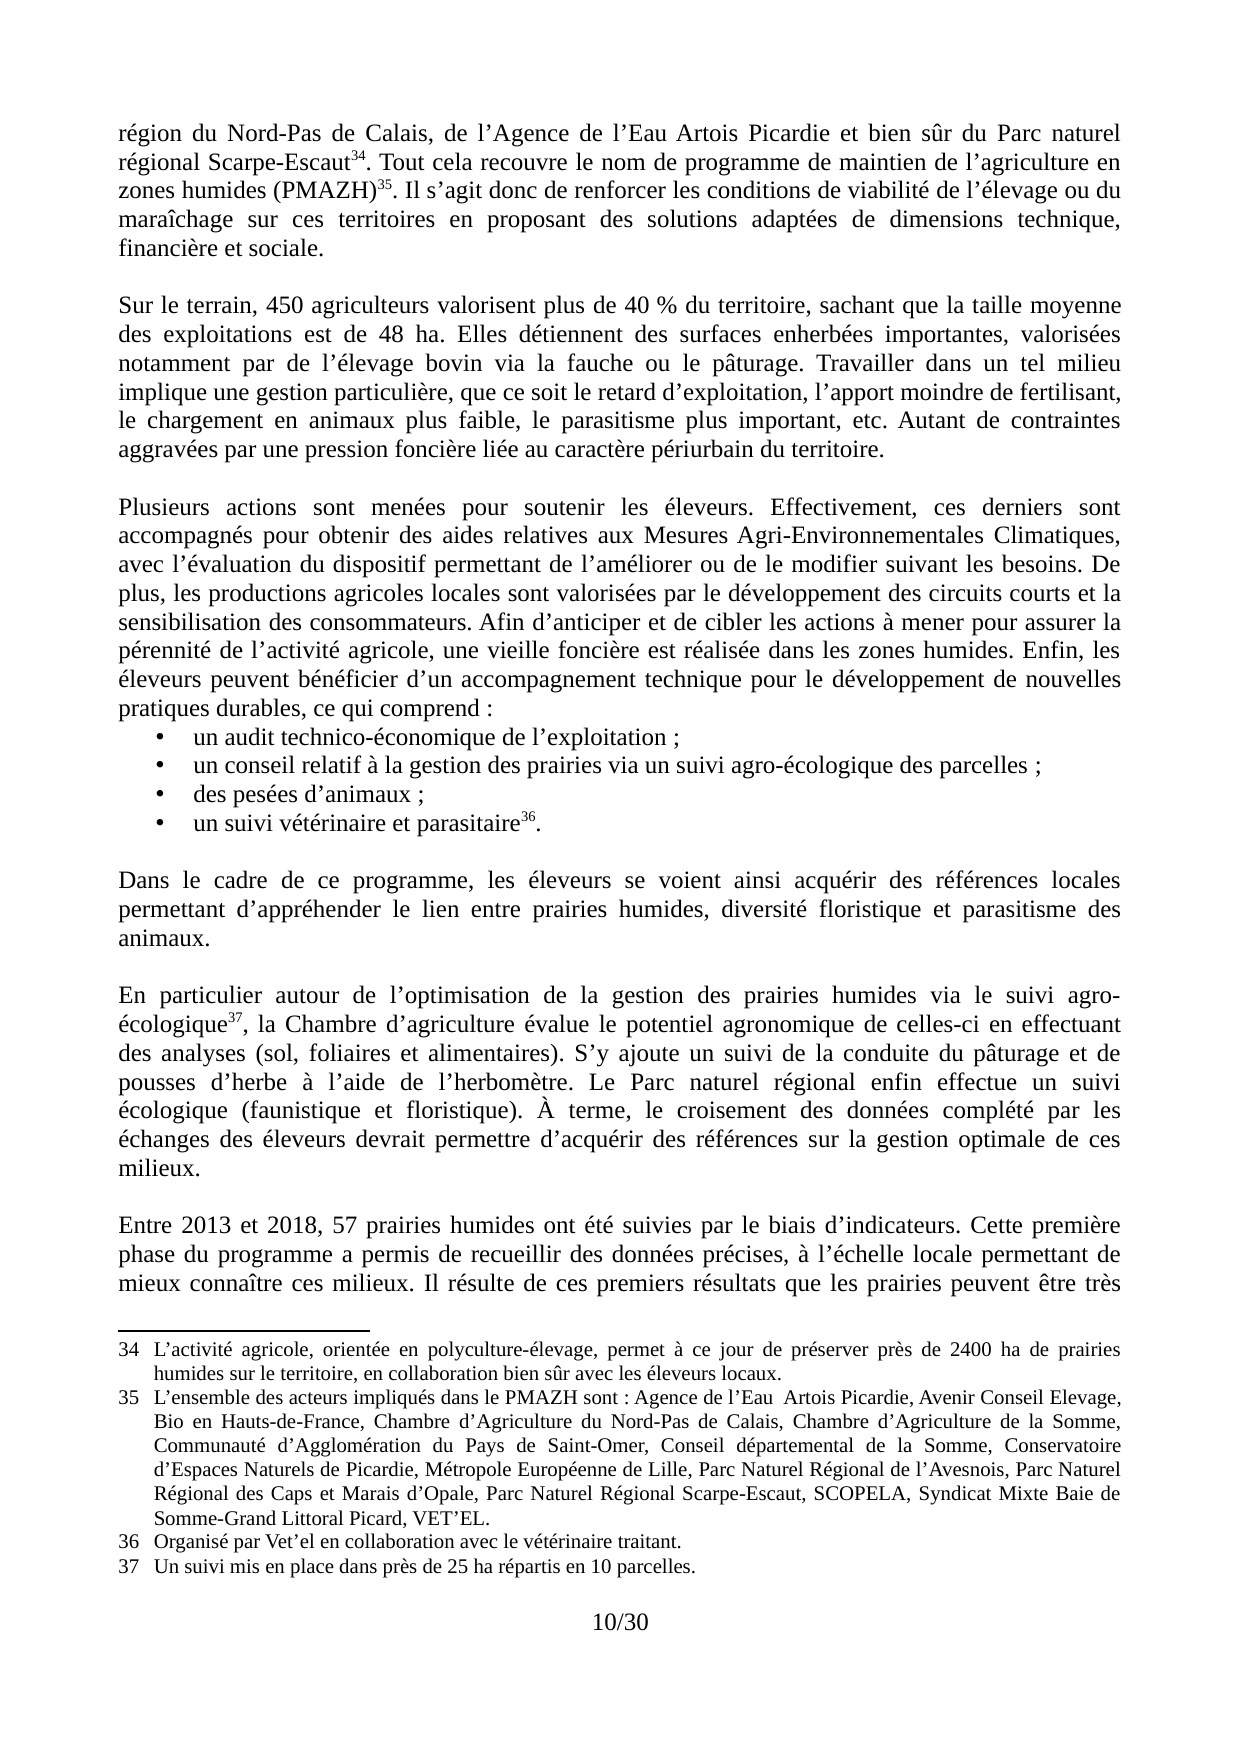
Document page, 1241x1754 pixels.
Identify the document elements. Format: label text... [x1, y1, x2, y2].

text Entre 2013 et 2018, 57 prairies humides ont été suivies par le biais d’indicateurs. Cette première phase du programme a permis de recueillir des données précises, à l’échelle locale permettant de mieux connaître ces milieux. Il résulte de ces premiers résultats que les prairies peuvent être très [118, 1211, 1122, 1297]
list un suivi vétérinaire et parasitaire. [156, 808, 1122, 837]
list des pesées d’animaux ; [156, 779, 1122, 808]
text L’ensemble des acteurs impliqués dans le PMAZH sont : Agence de l’Eau Artois Picardie, Avenir Conseil Elevage, Bio en Hauts-de-France, Chambre d’Agriculture du Nord-Pas de Calais, Chambre d’Agriculture de la Somme, Communauté d’Agglomération du Pays de Saint-Omer, Conseil départemental de la Somme, Conservatoire d’Espaces Naturels de Picardie, Métropole Européenne de Lille, Parc Naturel Régional de l’Avesnois, Parc Naturel Régional des Caps et Marais d’Opale, Parc Naturel Régional Scarpe-Escaut, SCOPELA, Syndicat Mixte Baie de Somme-Grand Littoral Picard, VET’EL. [118, 1385, 1122, 1529]
text région du Nord-Pas de Calais, de l’Agence de l’Eau Artois Picardie et bien sûr du Parc naturel régional Scarpe-Escaut. Tout cela recouvre le nom de programme de maintien de l’agriculture en zones humides (PMAZH). Il s’agit donc de renforcer les conditions de viabilité de l’élevage ou du maraîchage sur ces territoires en proposant des solutions adaptées de dimensions technique, financière et sociale. [118, 118, 1122, 262]
text Plusieurs actions sont menées pour soutenir les éleveurs. Effectivement, ces derniers sont accompagnés pour obtenir des aides relatives aux Mesures Agri-Environnementales Climatiques, avec l’évaluation du dispositif permettant de l’améliorer ou de le modifier suivant les besoins. De plus, les productions agricoles locales sont valorisées par le développement des circuits courts et la sensibilisation des consommateurs. Afin d’anticiper et de cibler les actions à mener pour assurer la pérennité de l’activité agricole, une vieille foncière est réalisée dans les zones humides. Enfin, les éleveurs peuvent bénéficier d’un accompagnement technique pour le développement de nouvelles pratiques durables, ce qui comprend : [118, 492, 1122, 722]
text En particulier autour de l’optimisation de la gestion des prairies humides via le suivi agro-écologique, la Chambre d’agriculture évalue le potentiel agronomique de celles-ci en effectuant des analyses (sol, foliaires et alimentaires). S’y ajoute un suivi de la conduite du pâturage et de pousses d’herbe à l’aide de l’herbomètre. Le Parc naturel régional enfin effectue un suivi écologique (faunistique et floristique). À terme, le croisement des données complété par les échanges des éleveurs devrait permettre d’acquérir des références sur la gestion optimale de ces milieux. [118, 981, 1122, 1182]
text L’activité agricole, orientée en polyculture-élevage, permet à ce jour de préserver près de 2400 ha de prairies humides sur le territoire, en collaboration bien sûr avec les éleveurs locaux. [118, 1337, 1122, 1385]
text Dans le cadre de ce programme, les éleveurs se voient ainsi acquérir des références locales permettant d’appréhender le lien entre prairies humides, diversité floristique et parasitisme des animaux. [118, 866, 1122, 952]
list Organisé par Vet’el en collaboration avec le vétérinaire traitant. [118, 1529, 1122, 1553]
list un conseil relatif à la gestion des prairies via un suivi agro-écologique des parcelles ; [156, 751, 1122, 779]
list un audit technico-économique de l’exploitation ; [156, 722, 1122, 751]
text Sur le terrain, 450 agriculteurs valorisent plus de 40 % du territoire, sachant que la taille moyenne des exploitations est de 48 ha. Elles détiennent des surfaces enherbées importantes, valorisées notamment par de l’élevage bovin via la fauche ou le pâturage. Travailler dans un tel milieu implique une gestion particulière, que ce soit le retard d’exploitation, l’apport moindre de fertilisant, le chargement en animaux plus faible, le parasitisme plus important, etc. Autant de contraintes aggravées par une pression foncière liée au caractère périurbain du territoire. [118, 291, 1122, 463]
text Un suivi mis en place dans près de 25 ha répartis en 10 parcelles. [118, 1553, 1122, 1578]
